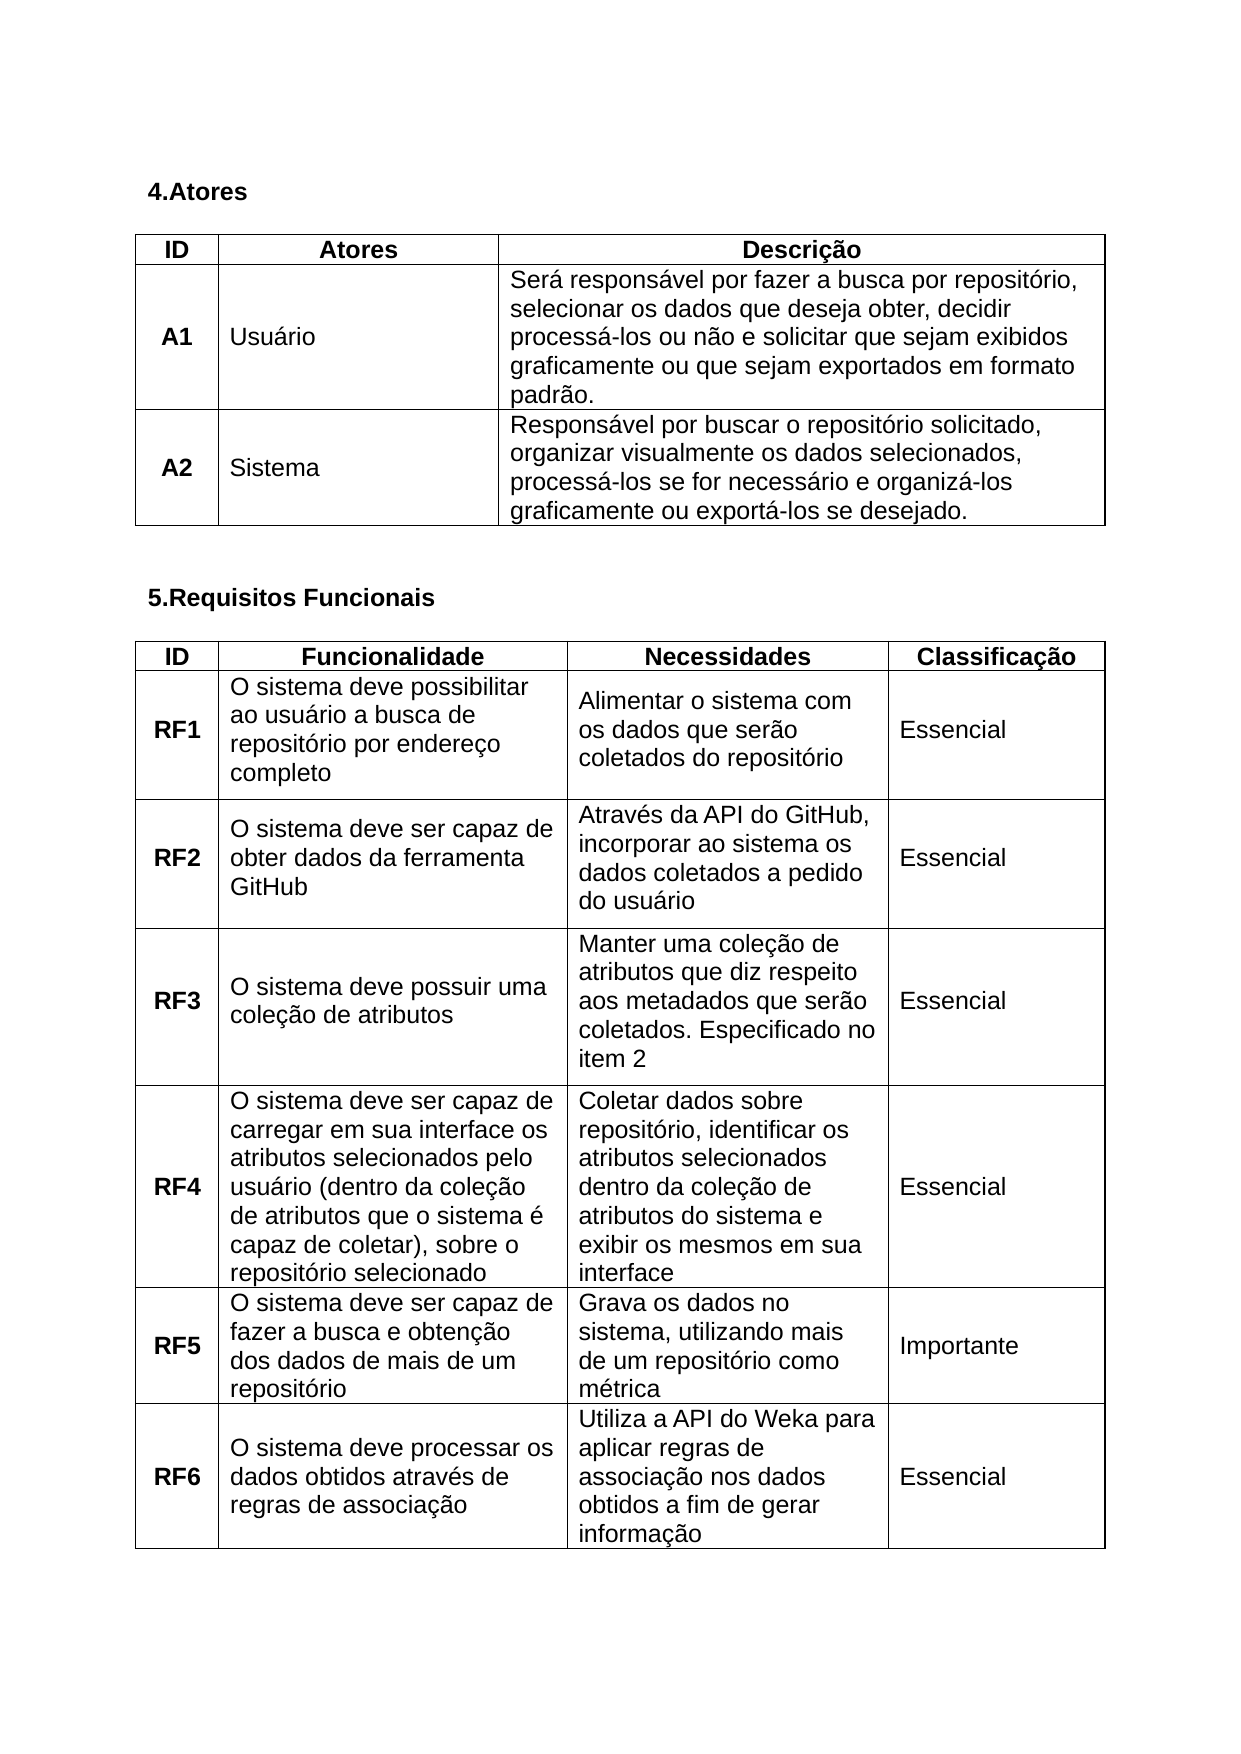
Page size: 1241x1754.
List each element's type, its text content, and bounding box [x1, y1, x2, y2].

table_cell Usuário [219, 265, 498, 408]
table_cell Essencial [889, 671, 1104, 799]
table_header Funcionalidade [219, 642, 567, 670]
table_cell Manter uma coleção de atributos que diz respeito aos metadados que serão coletados. Especificado no item 2 [568, 929, 888, 1085]
table_cell Responsável por buscar o repositório solicitado, organizar visualmente os dados selecionados, processá-los se for necessário e organizá-los graficamente ou exportá-los se desejado. [499, 410, 1104, 524]
table_cell Essencial [889, 1086, 1104, 1287]
list Requisitos Funcionais [148, 583, 1092, 612]
table_header Necessidades [568, 642, 888, 670]
table_cell RF6 [136, 1404, 218, 1548]
table_header ID [136, 642, 218, 670]
table_cell RF2 [136, 800, 218, 927]
table_cell O sistema deve ser capaz de fazer a busca e obtenção dos dados de mais de um repositório [219, 1288, 567, 1403]
table_header ID [136, 235, 218, 264]
table_cell Será responsável por fazer a busca por repositório, selecionar os dados que deseja obter, decidir processá-los ou não e solicitar que sejam exibidos graficamente ou que sejam exportados em formato padrão. [499, 265, 1104, 408]
table_cell Essencial [889, 800, 1104, 927]
table_cell O sistema deve possibilitar ao usuário a busca de repositório por endereço completo [219, 671, 567, 799]
table_cell O sistema deve processar os dados obtidos através de regras de associação [219, 1404, 567, 1548]
table_cell Alimentar o sistema com os dados que serão coletados do repositório [568, 671, 888, 799]
table_cell O sistema deve possuir uma coleção de atributos [219, 929, 567, 1085]
table_cell Grava os dados no sistema, utilizando mais de um repositório como métrica [568, 1288, 888, 1403]
table_cell RF3 [136, 929, 218, 1085]
table_cell RF1 [136, 671, 218, 799]
table_cell A1 [136, 265, 218, 408]
table_cell Sistema [219, 410, 498, 524]
table_cell Coletar dados sobre repositório, identificar os atributos selecionados dentro da coleção de atributos do sistema e exibir os mesmos em sua interface [568, 1086, 888, 1287]
table_cell O sistema deve ser capaz de carregar em sua interface os atributos selecionados pelo usuário (dentro da coleção de atributos que o sistema é capaz de coletar), sobre o repositório selecionado [219, 1086, 567, 1287]
table_cell Importante [889, 1288, 1104, 1403]
table_cell Através da API do GitHub, incorporar ao sistema os dados coletados a pedido do usuário [568, 800, 888, 927]
table_header Descrição [499, 235, 1104, 264]
table_header Classificação [889, 642, 1104, 670]
table_header Atores [219, 235, 498, 264]
list Atores [148, 176, 1092, 205]
table_cell RF4 [136, 1086, 218, 1287]
table_cell RF5 [136, 1288, 218, 1403]
table_cell Essencial [889, 1404, 1104, 1548]
table_cell O sistema deve ser capaz de obter dados da ferramenta GitHub [219, 800, 567, 927]
table_cell Utiliza a API do Weka para aplicar regras de associação nos dados obtidos a fim de gerar informação [568, 1404, 888, 1548]
table_cell A2 [136, 410, 218, 524]
table_cell Essencial [889, 929, 1104, 1085]
